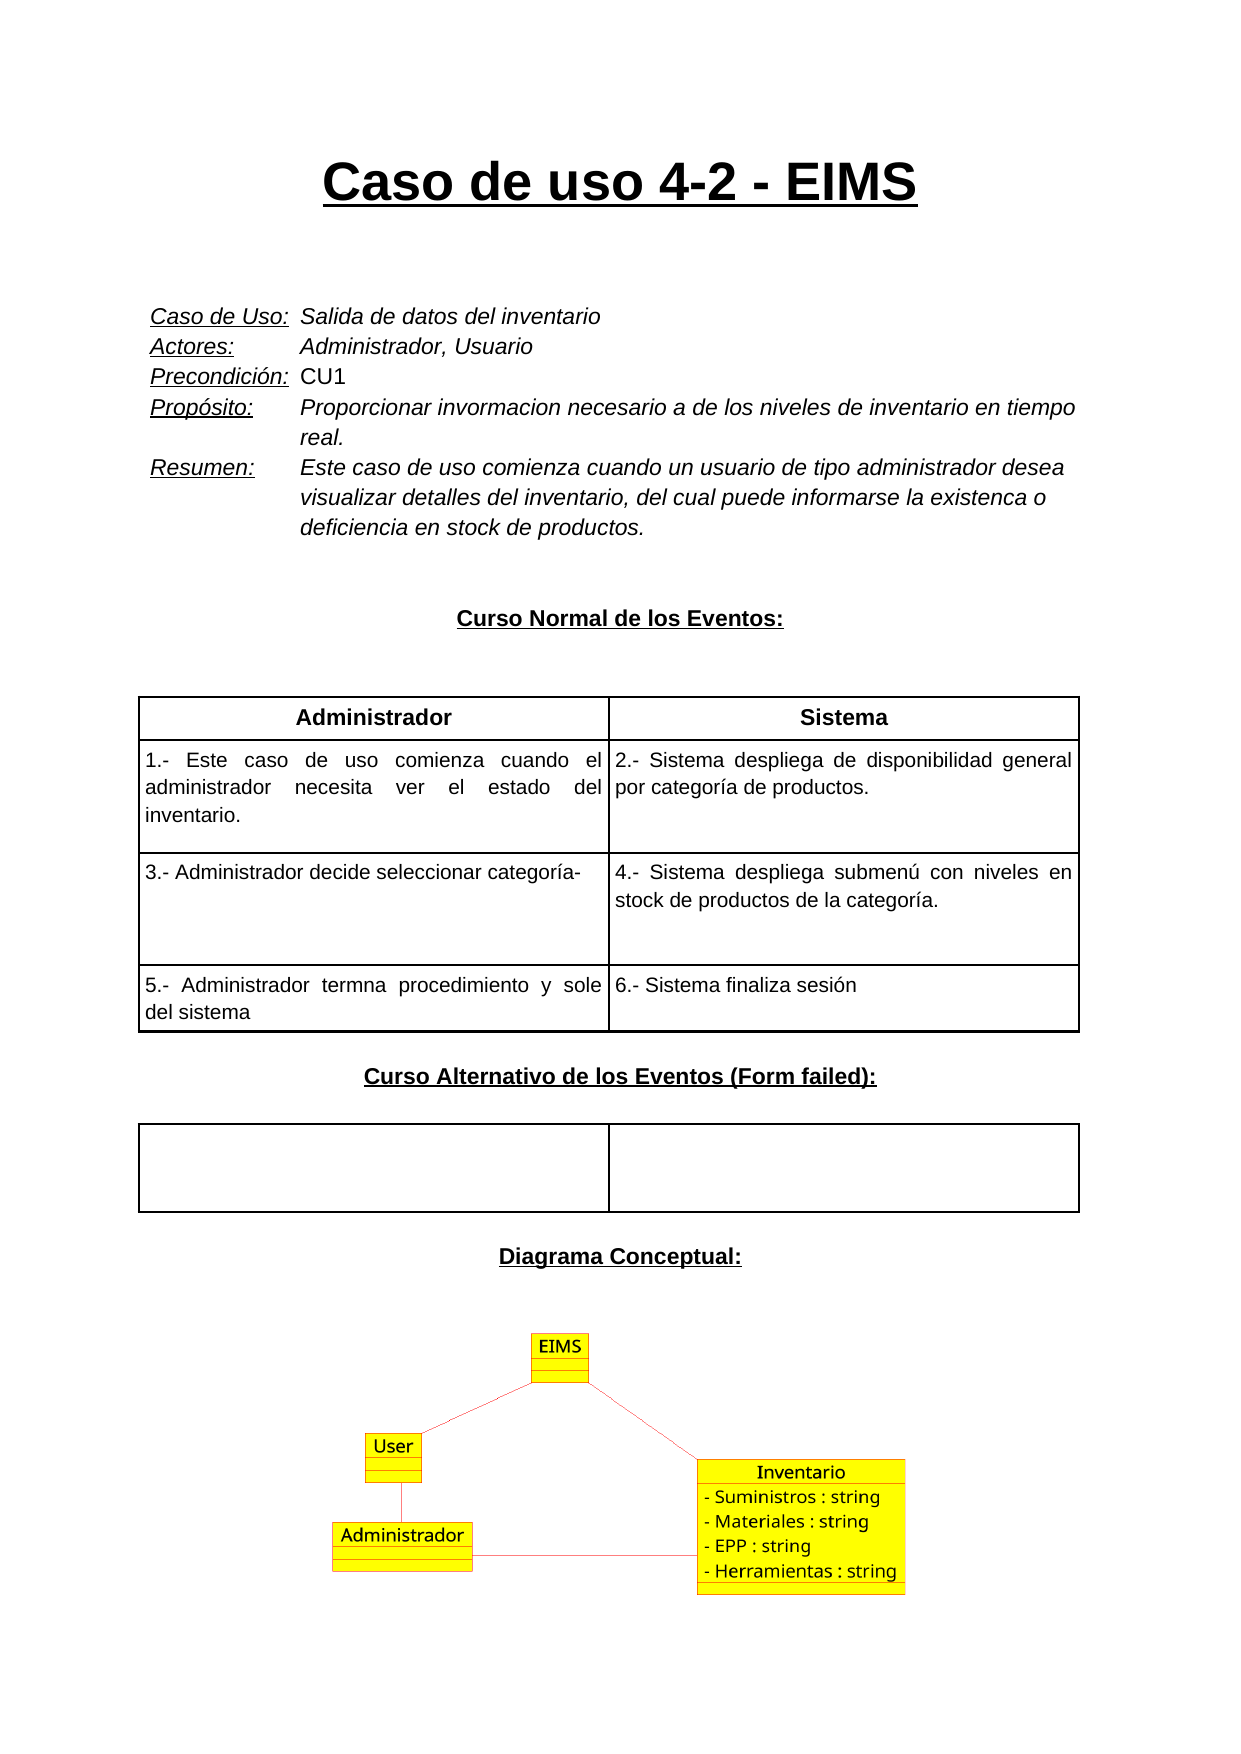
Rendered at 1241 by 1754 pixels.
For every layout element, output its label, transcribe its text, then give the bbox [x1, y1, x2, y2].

table_cell 3.- Administrador decide seleccionar categoría- [140, 854, 608, 964]
text Curso Normal de los Eventos: [150, 605, 1090, 631]
text Resumen: Este caso de uso comienza cuando un usuario de tipo administrador desea visualizar detalles del inventario, del cual puede informarse la existenca o deficiencia en stock de productos. [150, 454, 1090, 541]
table_header Sistema [610, 698, 1078, 739]
text Propósito: Proporcionar invormacion necesario a de los niveles de inventario en tiempo real. [150, 393, 1090, 450]
title Caso de uso 4-2 - EIMS [150, 150, 1090, 212]
table_header [140, 1125, 608, 1211]
table_cell 6.- Sistema finaliza sesión [610, 966, 1078, 1030]
table_cell 5.- Administrador termna procedimiento y sole del sistema [140, 966, 608, 1030]
picture [331, 1332, 906, 1596]
text Precondición: CU1 [150, 363, 1090, 390]
table_cell 1.- Este caso de uso comienza cuando el administrador necesita ver el estado del inventario. [140, 741, 608, 852]
table_header Administrador [140, 698, 608, 739]
text Diagrama Conceptual: [150, 1243, 1090, 1269]
table_header [610, 1125, 1078, 1211]
table_cell 2.- Sistema despliega de disponibilidad general por categoría de productos. [610, 741, 1078, 852]
text Caso de Uso: Salida de datos del inventario [150, 303, 1090, 329]
table_cell 4.- Sistema despliega submenú con niveles en stock de productos de la categoría. [610, 854, 1078, 964]
text Curso Alternativo de los Eventos (Form failed): [150, 1063, 1090, 1089]
text Actores: Administrador, Usuario [150, 333, 1090, 359]
